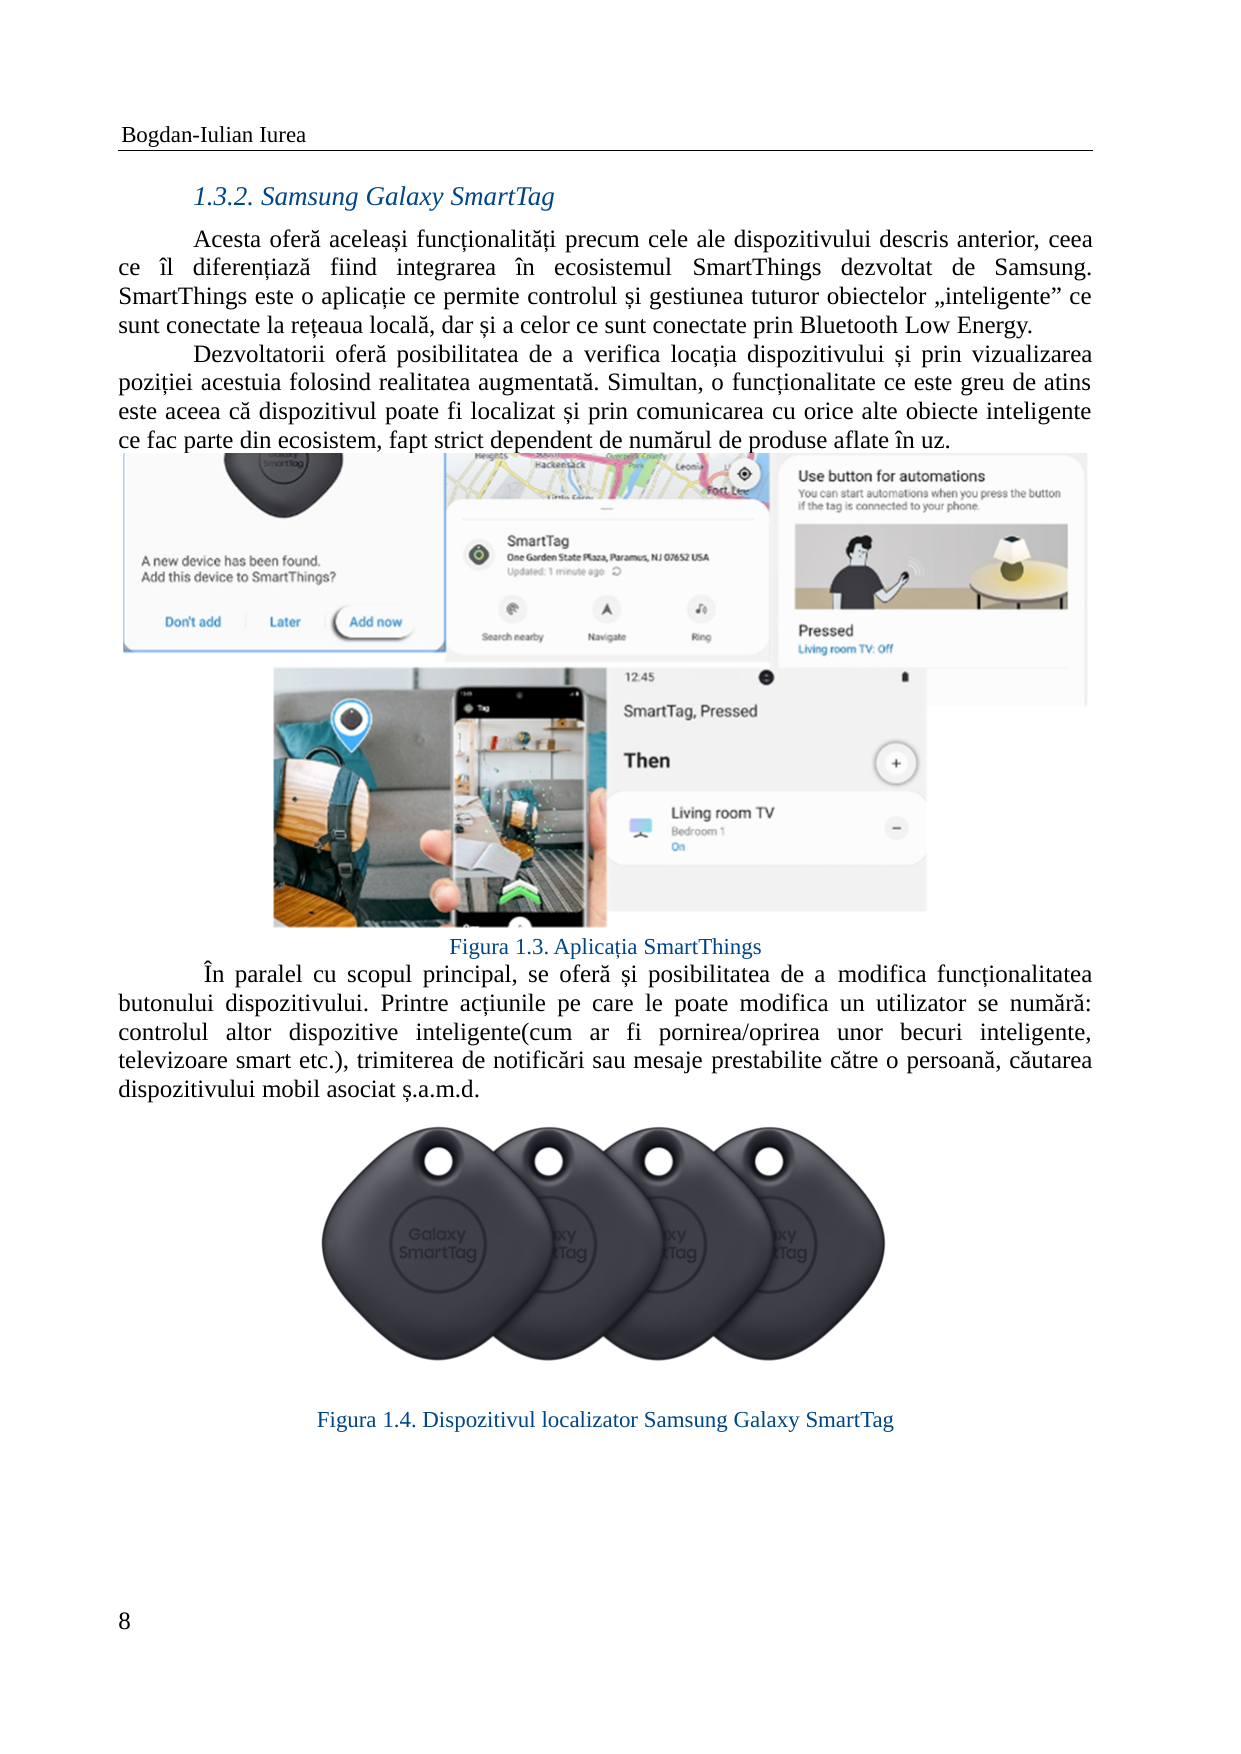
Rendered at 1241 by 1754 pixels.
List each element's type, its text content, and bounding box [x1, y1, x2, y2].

text Acesta oferă aceleași funcționalități precum cele ale dispozitivului descris anterior, ceea ce îl diferențiază fiind integrarea în ecosistemul SmartThings dezvoltat de Samsung. SmartThings este o aplicație ce permite controlul și gestiunea tuturor obiectelor „inteligente” ce sunt conectate la rețeaua locală, dar și a celor ce sunt conectate prin Bluetooth Low Energy. [118, 224, 1093, 339]
text Figura 1.3. Aplicația SmartThings [123, 933, 1087, 959]
picture [123, 453, 1088, 933]
text Figura 1.4. Dispozitivul localizator Samsung Galaxy SmartTag [303, 1406, 907, 1432]
subtitle Samsung Galaxy SmartTag [193, 180, 1093, 211]
text În paralel cu scopul principal, se oferă și posibilitatea de a modifica funcționalitatea butonului dispozitivului. Printre acțiunile pe care le poate modifica un utilizator se numără: controlul altor dispozitive inteligente(cum ar fi pornirea/oprirea unor becuri inteligente, televizoare smart etc.), trimiterea de notificări sau mesaje prestabilite către o persoană, căutarea dispozitivului mobil asociat ș.a.m.d. [118, 933, 1093, 1103]
picture [303, 1102, 908, 1406]
text Dezvoltatorii oferă posibilitatea de a verifica locația dispozitivului și prin vizualizarea poziției acestuia folosind realitatea augmentată. Simultan, o funcționalitate ce este greu de atins este aceea că dispozitivul poate fi localizat și prin comunicarea cu orice alte obiecte inteligente ce fac parte din ecosistem, fapt strict dependent de numărul de produse aflate în uz. [118, 339, 1093, 454]
